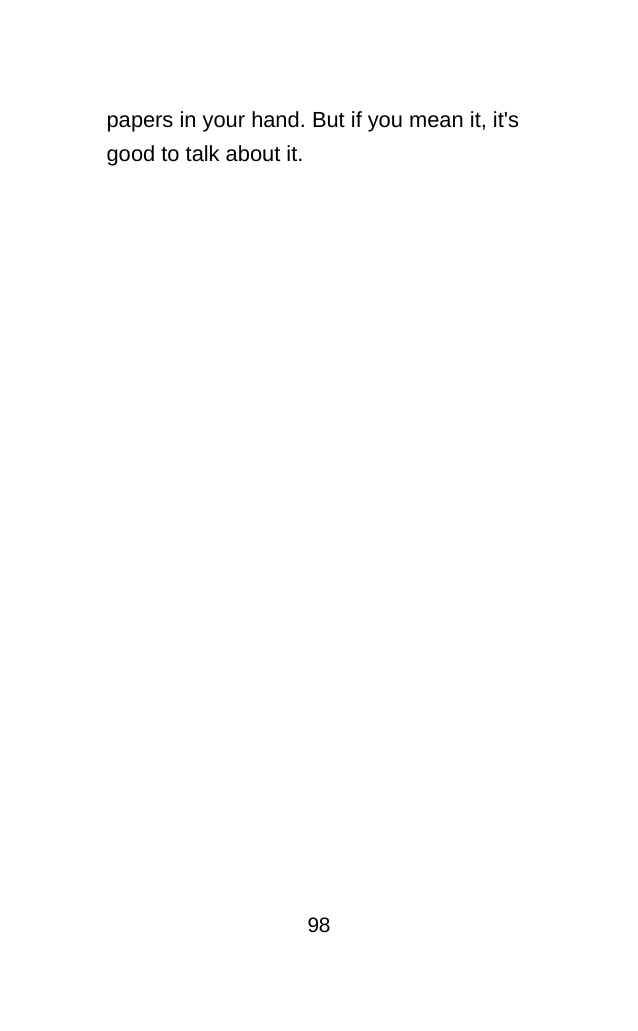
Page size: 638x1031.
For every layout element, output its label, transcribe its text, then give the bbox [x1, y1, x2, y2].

text papers in your hand. But if you mean it, it's good to talk about it. [106, 106, 531, 166]
